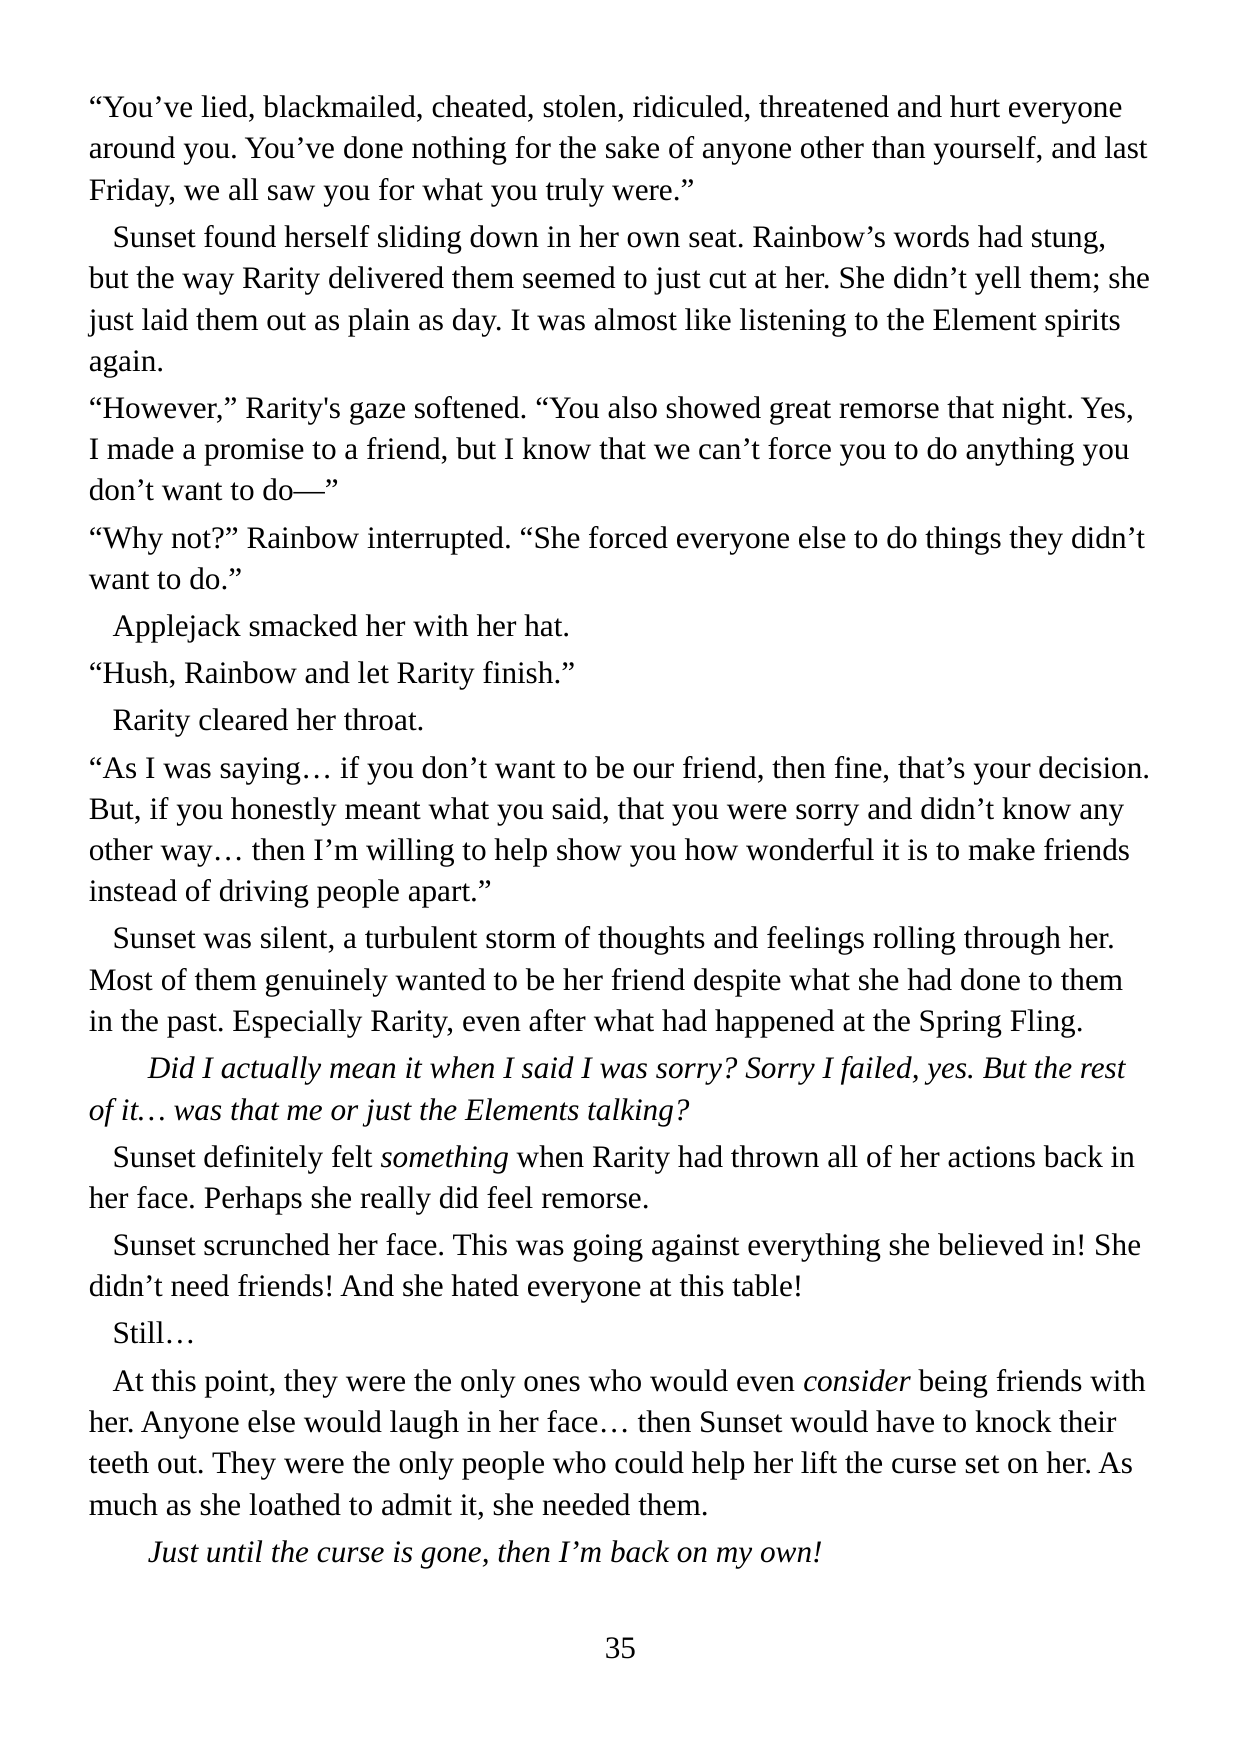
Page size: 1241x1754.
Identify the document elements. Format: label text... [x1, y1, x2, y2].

text Sunset was silent, a turbulent storm of thoughts and feelings rolling through her. Most of them genuinely wanted to be her friend despite what she had done to them in the past. Especially Rarity, even after what had happened at the Spring Fling. [88, 920, 1152, 1038]
text Rarity cleared her throat. [88, 702, 1152, 738]
text Still… [88, 1315, 1152, 1351]
text At this point, they were the only ones who would even consider being friends with her. Anyone else would laugh in her face… then Sunset would have to knock their teeth out. They were the only people who could help her lift the curse set on her. As much as she loathed to admit it, she needed them. [88, 1362, 1152, 1522]
text “Hush, Rainbow and let Rarity finish.” [88, 654, 1152, 690]
text Sunset scrunched her face. This was going against everything she believed in! She didn’t need friends! And she hated everyone at this table! [88, 1226, 1152, 1303]
text “Why not?” Rainbow interrupted. “She forced everyone else to do things they didn’t want to do.” [88, 519, 1152, 596]
text Sunset found herself sliding down in her own seat. Rainbow’s words had stung, but the way Rarity delivered them seemed to just cut at her. She didn’t yell them; she just laid them out as plain as day. It was almost like listening to the Element spirits again. [88, 218, 1152, 378]
text “As I was saying… if you don’t want to be our friend, then fine, that’s your decision. But, if you honestly meant what you said, that you were sorry and didn’t know any other way… then I’m willing to help show you how wonderful it is to make friends instead of driving people apart.” [88, 749, 1152, 908]
text Did I actually mean it when I said I was sorry? Sorry I failed, yes. But the rest of it… was that me or just the Elements talking? [88, 1049, 1152, 1127]
text “However,” Rarity's gaze softened. “You also showed great remorse that night. Yes, I made a promise to a friend, but I know that we can’t force you to do anything you don’t want to do—” [88, 389, 1152, 508]
text Sunset definitely felt something when Rarity had thrown all of her actions back in her face. Perhaps she really did feel remorse. [88, 1138, 1152, 1215]
text Applejack smacked her with her hat. [88, 607, 1152, 643]
text “You’ve lied, blackmailed, cheated, stolen, ridiculed, threatened and hurt everyone around you. You’ve done nothing for the sake of anyone other than yourself, and last Friday, we all saw you for what you truly were.” [88, 88, 1152, 207]
text Just until the curse is gone, then I’m back on my own! [88, 1533, 1152, 1569]
